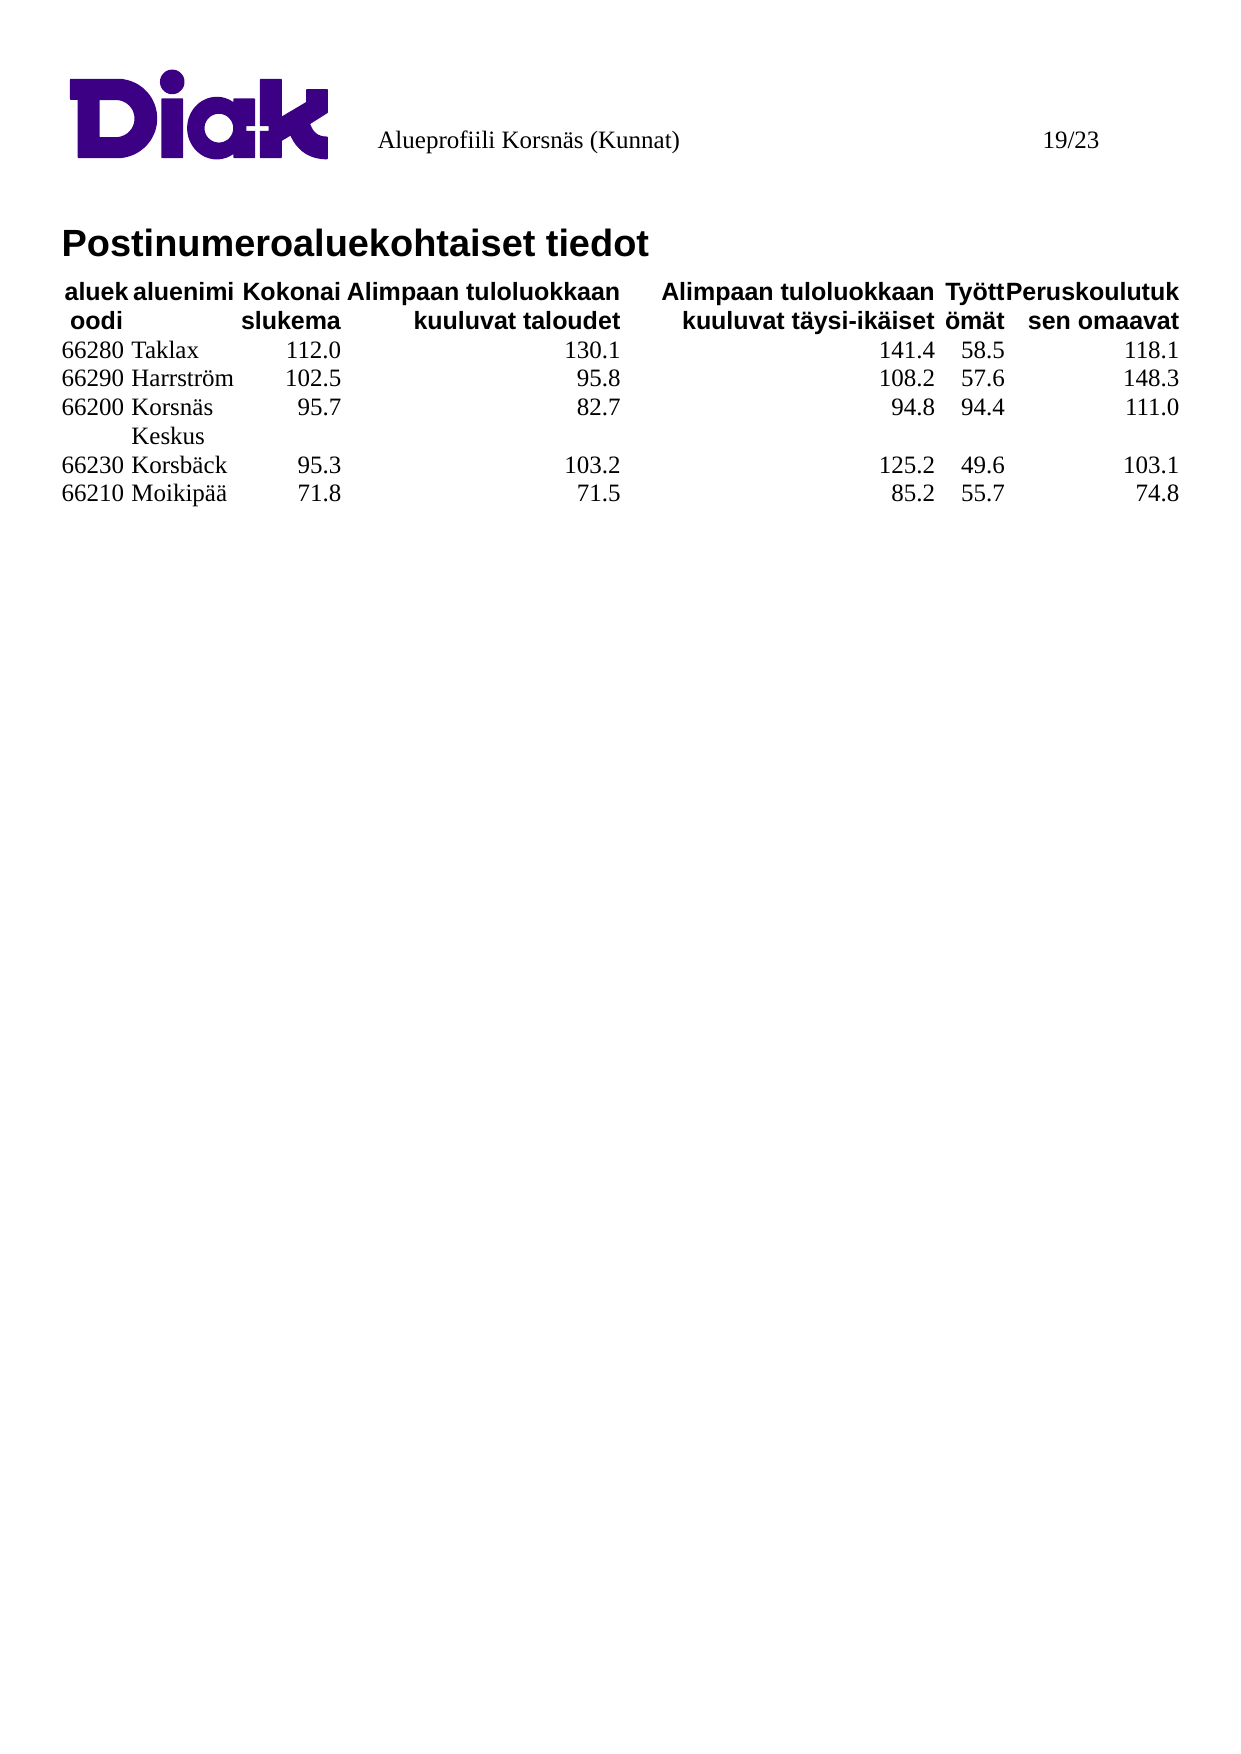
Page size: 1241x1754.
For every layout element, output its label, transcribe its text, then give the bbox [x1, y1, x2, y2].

subtitle Postinumeroaluekohtaiset tiedot [61, 221, 1179, 265]
table_cell 82.7 [341, 392, 620, 450]
table_cell 130.1 [341, 335, 620, 363]
table_cell 148.3 [1004, 364, 1179, 392]
table_header aluenimi [131, 277, 236, 335]
table_cell Harrström [131, 364, 236, 392]
table_cell 57.6 [935, 364, 1004, 392]
table_cell Korsnäs Keskus [131, 392, 236, 450]
table_header Peruskoulutuksen omaavat [1004, 277, 1179, 335]
table_cell Korsbäck [131, 450, 236, 478]
table_cell 141.4 [620, 335, 934, 363]
table_cell 74.8 [1004, 479, 1179, 507]
table_cell 95.8 [341, 364, 620, 392]
table_header aluekoodi [61, 277, 131, 335]
table_header Alimpaan tuloluokkaan kuuluvat täysi-ikäiset [620, 277, 934, 335]
table_cell 118.1 [1004, 335, 1179, 363]
table_cell 111.0 [1004, 392, 1179, 450]
table_cell 103.1 [1004, 450, 1179, 478]
table_cell 108.2 [620, 364, 934, 392]
table_cell 112.0 [236, 335, 341, 363]
table_cell 94.8 [620, 392, 934, 450]
table_cell 125.2 [620, 450, 934, 478]
table_cell 66200 [61, 392, 131, 450]
table_cell 71.8 [236, 479, 341, 507]
table_cell 103.2 [341, 450, 620, 478]
table_header Kokonaislukema [236, 277, 341, 335]
table_cell 95.3 [236, 450, 341, 478]
table_cell 55.7 [935, 479, 1004, 507]
table_cell Moikipää [131, 479, 236, 507]
table_cell 94.4 [935, 392, 1004, 450]
table_cell 85.2 [620, 479, 934, 507]
table_cell 66230 [61, 450, 131, 478]
table_cell 66280 [61, 335, 131, 363]
table_header Alimpaan tuloluokkaan kuuluvat taloudet [341, 277, 620, 335]
table_cell 71.5 [341, 479, 620, 507]
table_cell 58.5 [935, 335, 1004, 363]
table_cell 102.5 [236, 364, 341, 392]
table_cell 49.6 [935, 450, 1004, 478]
table_cell 95.7 [236, 392, 341, 450]
table_cell Taklax [131, 335, 236, 363]
table_cell 66290 [61, 364, 131, 392]
table_cell 66210 [61, 479, 131, 507]
table_header Työttömät [935, 277, 1004, 335]
